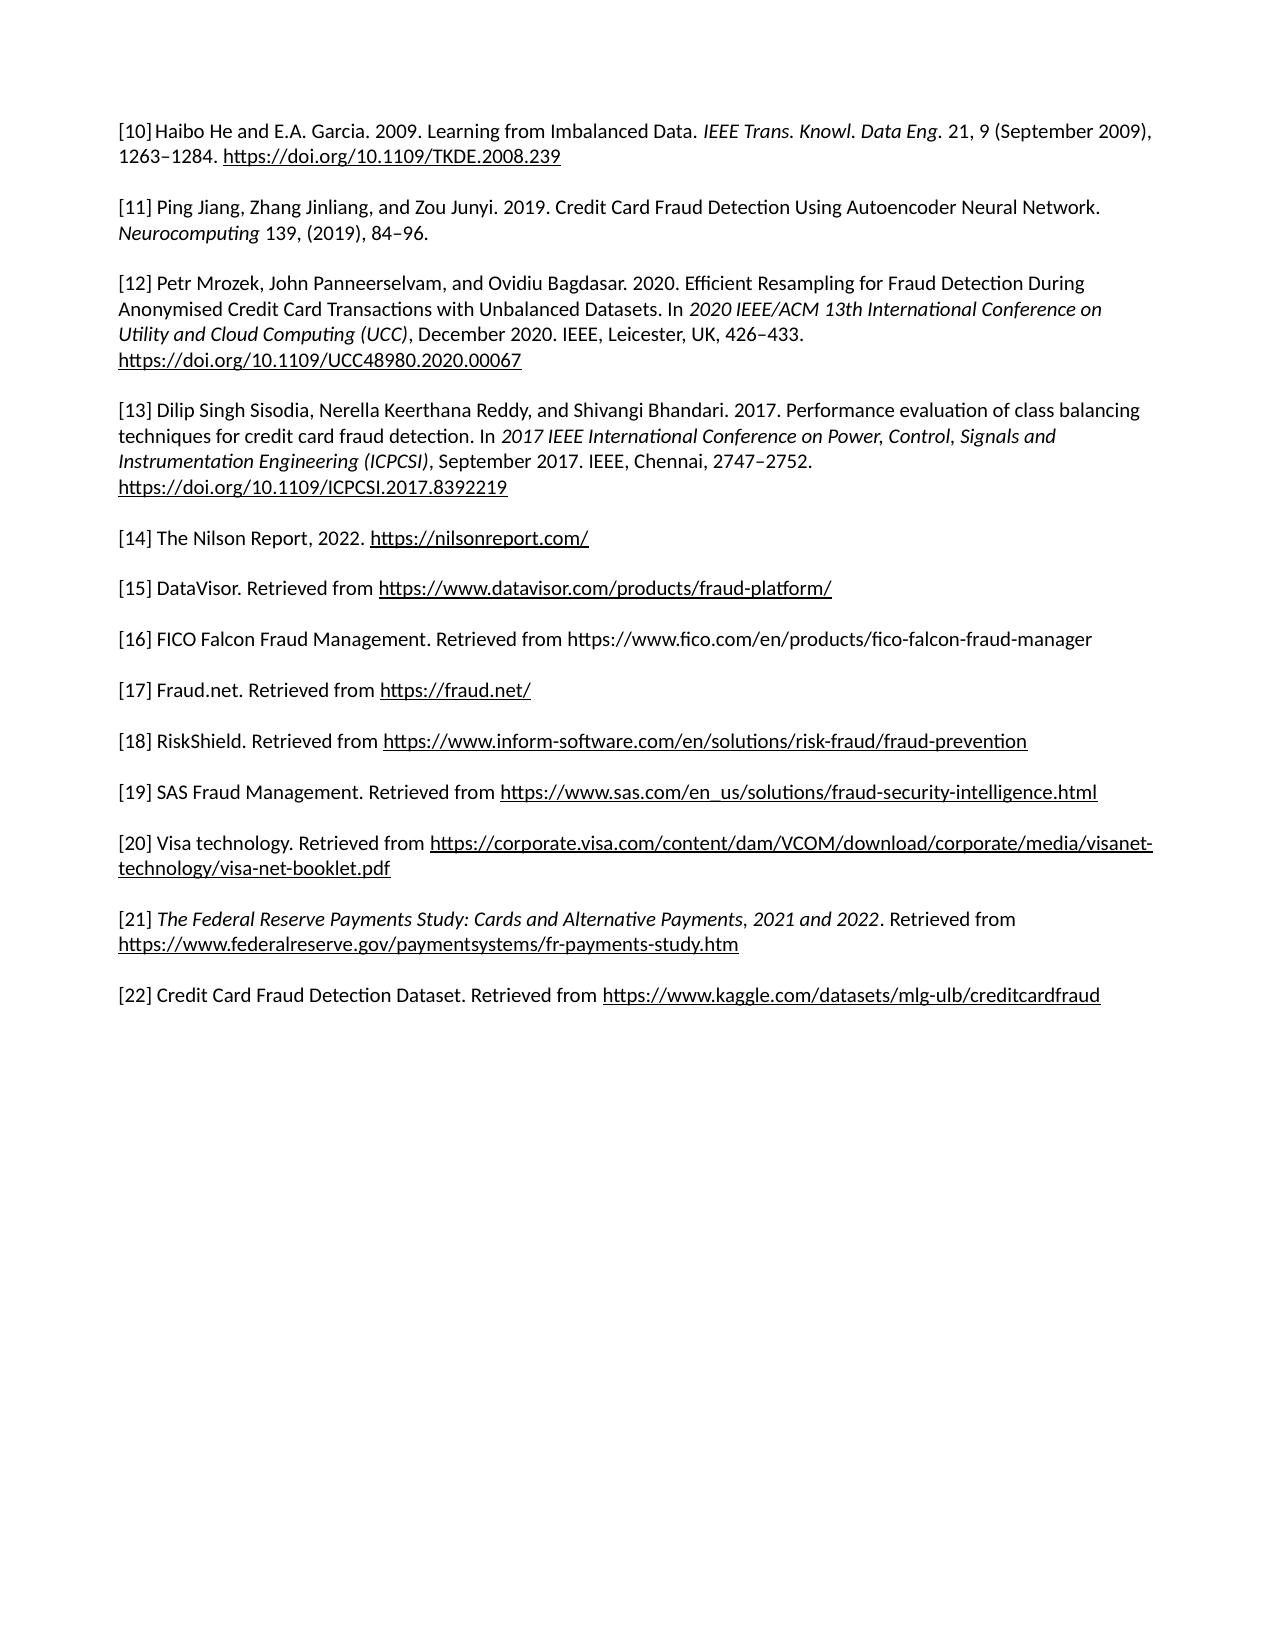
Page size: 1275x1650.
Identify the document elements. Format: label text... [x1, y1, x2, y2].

text [22] Credit Card Fraud Detection Dataset. Retrieved from https://www.kaggle.com/datasets/mlg-ulb/creditcardfraud [118, 982, 1157, 1008]
text [13] Dilip Singh Sisodia, Nerella Keerthana Reddy, and Shivangi Bhandari. 2017. Performance evaluation of class balancing techniques for credit card fraud detection. In 2017 IEEE International Conference on Power, Control, Signals and Instrumentation Engineering (ICPCSI), September 2017. IEEE, Chennai, 2747–2752. https://doi.org/10.1109/ICPCSI.2017.8392219 [118, 398, 1157, 499]
text [18] RiskShield. Retrieved from https://www.inform-software.com/en/solutions/risk-fraud/fraud-prevention [118, 728, 1157, 753]
text [11] Ping Jiang, Zhang Jinliang, and Zou Junyi. 2019. Credit Card Fraud Detection Using Autoencoder Neural Network. Neurocomputing 139, (2019), 84–96. [118, 194, 1157, 245]
text [15] DataVisor. Retrieved from https://www.datavisor.com/products/fraud-platform/ [118, 576, 1157, 601]
text [14] The Nilson Report, 2022. https://nilsonreport.com/ [118, 525, 1157, 550]
text [12] Petr Mrozek, John Panneerselvam, and Ovidiu Bagdasar. 2020. Efficient Resampling for Fraud Detection During Anonymised Credit Card Transactions with Unbalanced Datasets. In 2020 IEEE/ACM 13th International Conference on Utility and Cloud Computing (UCC), December 2020. IEEE, Leicester, UK, 426–433. https://doi.org/10.1109/UCC48980.2020.00067 [118, 271, 1157, 372]
text [20] Visa technology. Retrieved from https://corporate.visa.com/content/dam/VCOM/download/corporate/media/visanet-technology/visa-net-booklet.pdf [118, 830, 1157, 881]
text [19] SAS Fraud Management. Retrieved from https://www.sas.com/en_us/solutions/fraud-security-intelligence.html [118, 779, 1157, 804]
text [17] Fraud.net. Retrieved from https://fraud.net/ [118, 677, 1157, 703]
text [10] Haibo He and E.A. Garcia. 2009. Learning from Imbalanced Data. IEEE Trans. Knowl. Data Eng. 21, 9 (September 2009), 1263–1284. https://doi.org/10.1109/TKDE.2008.239 [118, 118, 1157, 169]
text [16] FICO Falcon Fraud Management. Retrieved from https://www.fico.com/en/products/fico-falcon-fraud-manager [118, 626, 1157, 652]
text [21] The Federal Reserve Payments Study: Cards and Alternative Payments, 2021 and 2022. Retrieved from https://www.federalreserve.gov/paymentsystems/fr-payments-study.htm [118, 906, 1157, 957]
